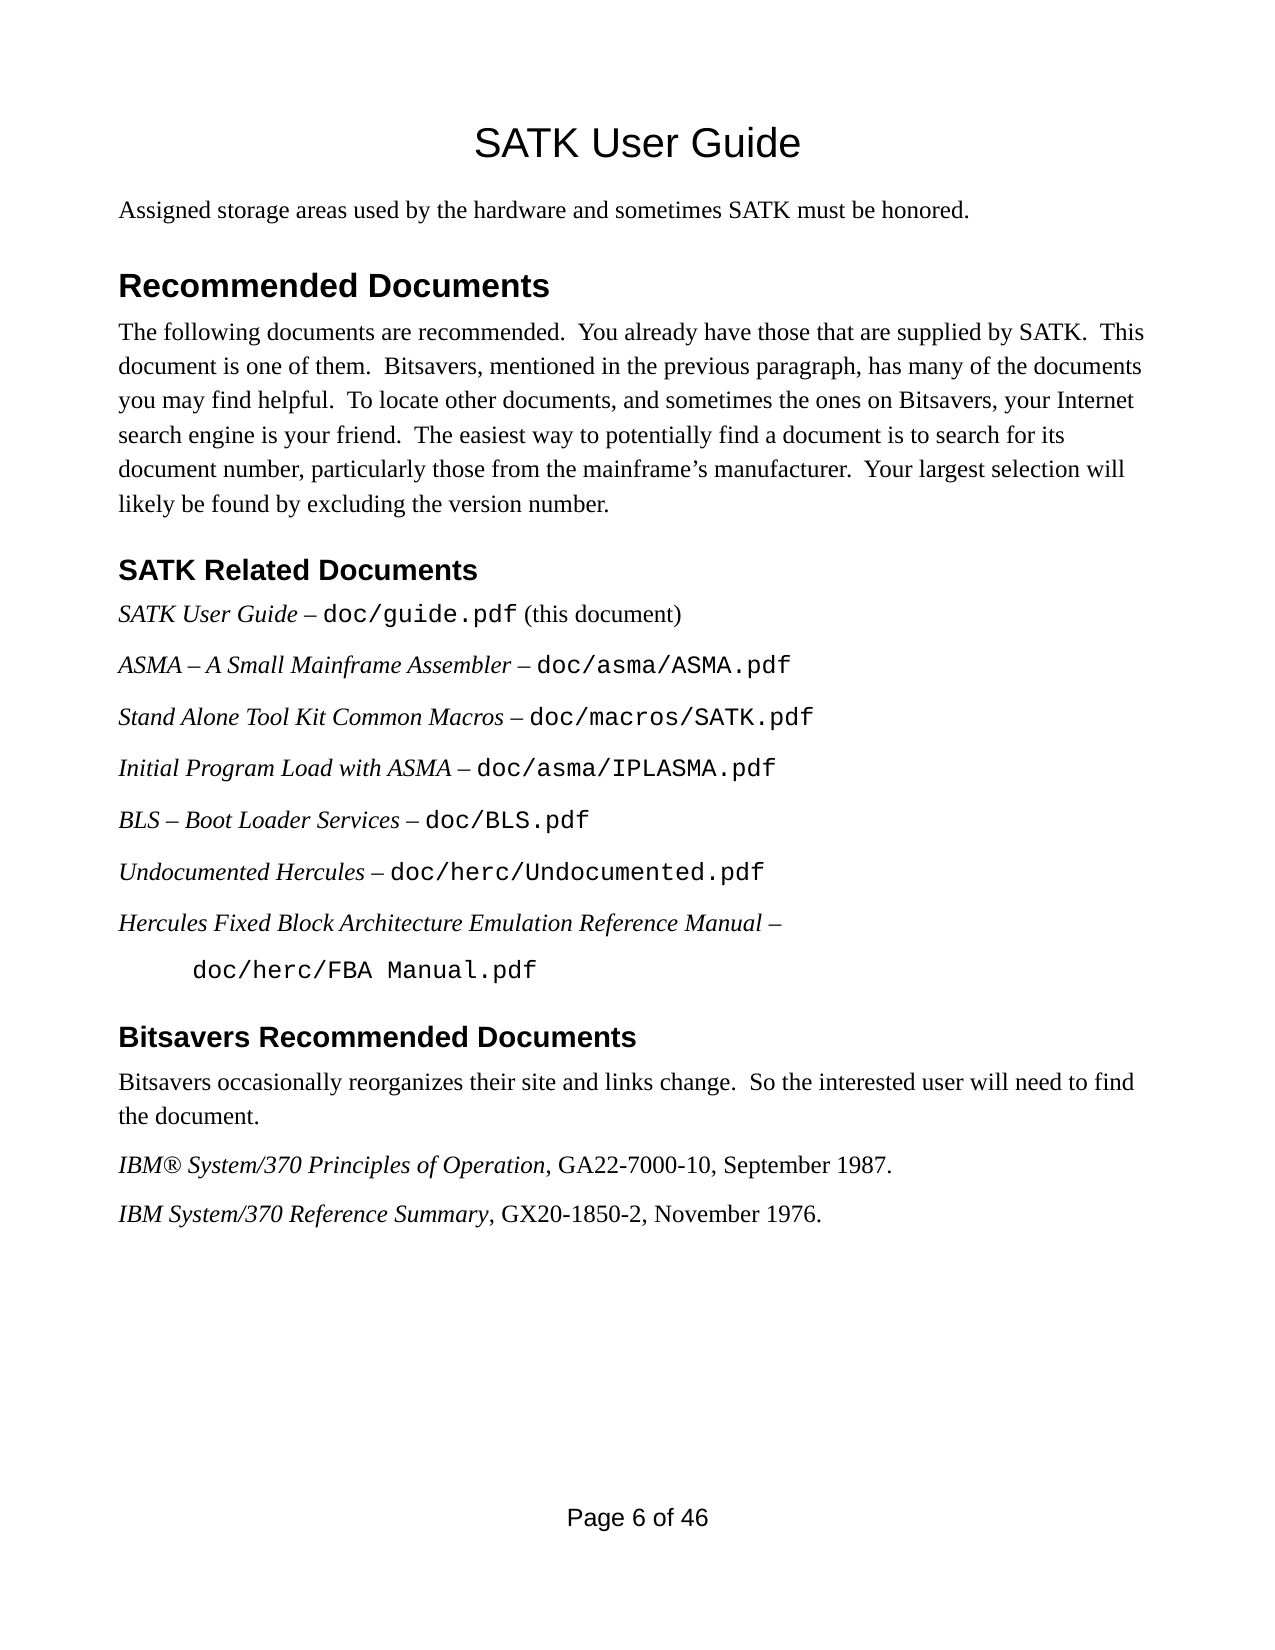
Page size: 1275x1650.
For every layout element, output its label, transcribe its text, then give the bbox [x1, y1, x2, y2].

text The following documents are recommended. You already have those that are supplied by SATK. This document is one of them. Bitsavers, mentioned in the previous paragraph, has many of the documents you may find helpful. To locate other documents, and sometimes the ones on Bitsavers, your Internet search engine is your friend. The easiest way to potentially find a document is to search for its document number, particularly those from the mainframe’s manufacturer. Your largest selection will likely be found by excluding the version number. [118, 317, 1157, 518]
text Stand Alone Tool Kit Common Macros – doc/macros/SATK.pdf [118, 702, 1157, 733]
text Bitsavers occasionally reorganizes their site and links change. So the interested user will need to find the document. [118, 1067, 1157, 1130]
subtitle Bitsavers Recommended Documents [118, 1020, 1157, 1054]
text IBM® System/370 Principles of Operation, GA22-7000-10, September 1987. [118, 1150, 1157, 1179]
text Hercules Fixed Block Architecture Emulation Reference Manual – [118, 908, 1157, 937]
text Assigned storage areas used by the hardware and sometimes SATK must be honored. [118, 196, 1157, 224]
text SATK User Guide – doc/guide.pdf (this document) [118, 599, 1157, 630]
text Initial Program Load with ASMA – doc/asma/IPLASMA.pdf [118, 753, 1157, 784]
subtitle Recommended Documents [118, 265, 1157, 304]
text ASMA – A Small Mainframe Assembler – doc/asma/ASMA.pdf [118, 650, 1157, 681]
text IBM System/370 Reference Summary, GX20-1850-2, November 1976. [118, 1199, 1157, 1228]
text BLS – Boot Loader Services – doc/BLS.pdf [118, 805, 1157, 836]
subtitle SATK Related Documents [118, 553, 1157, 586]
text doc/herc/FBA Manual.pdf [192, 957, 1157, 986]
text Undocumented Hercules – doc/herc/Undocumented.pdf [118, 857, 1157, 887]
